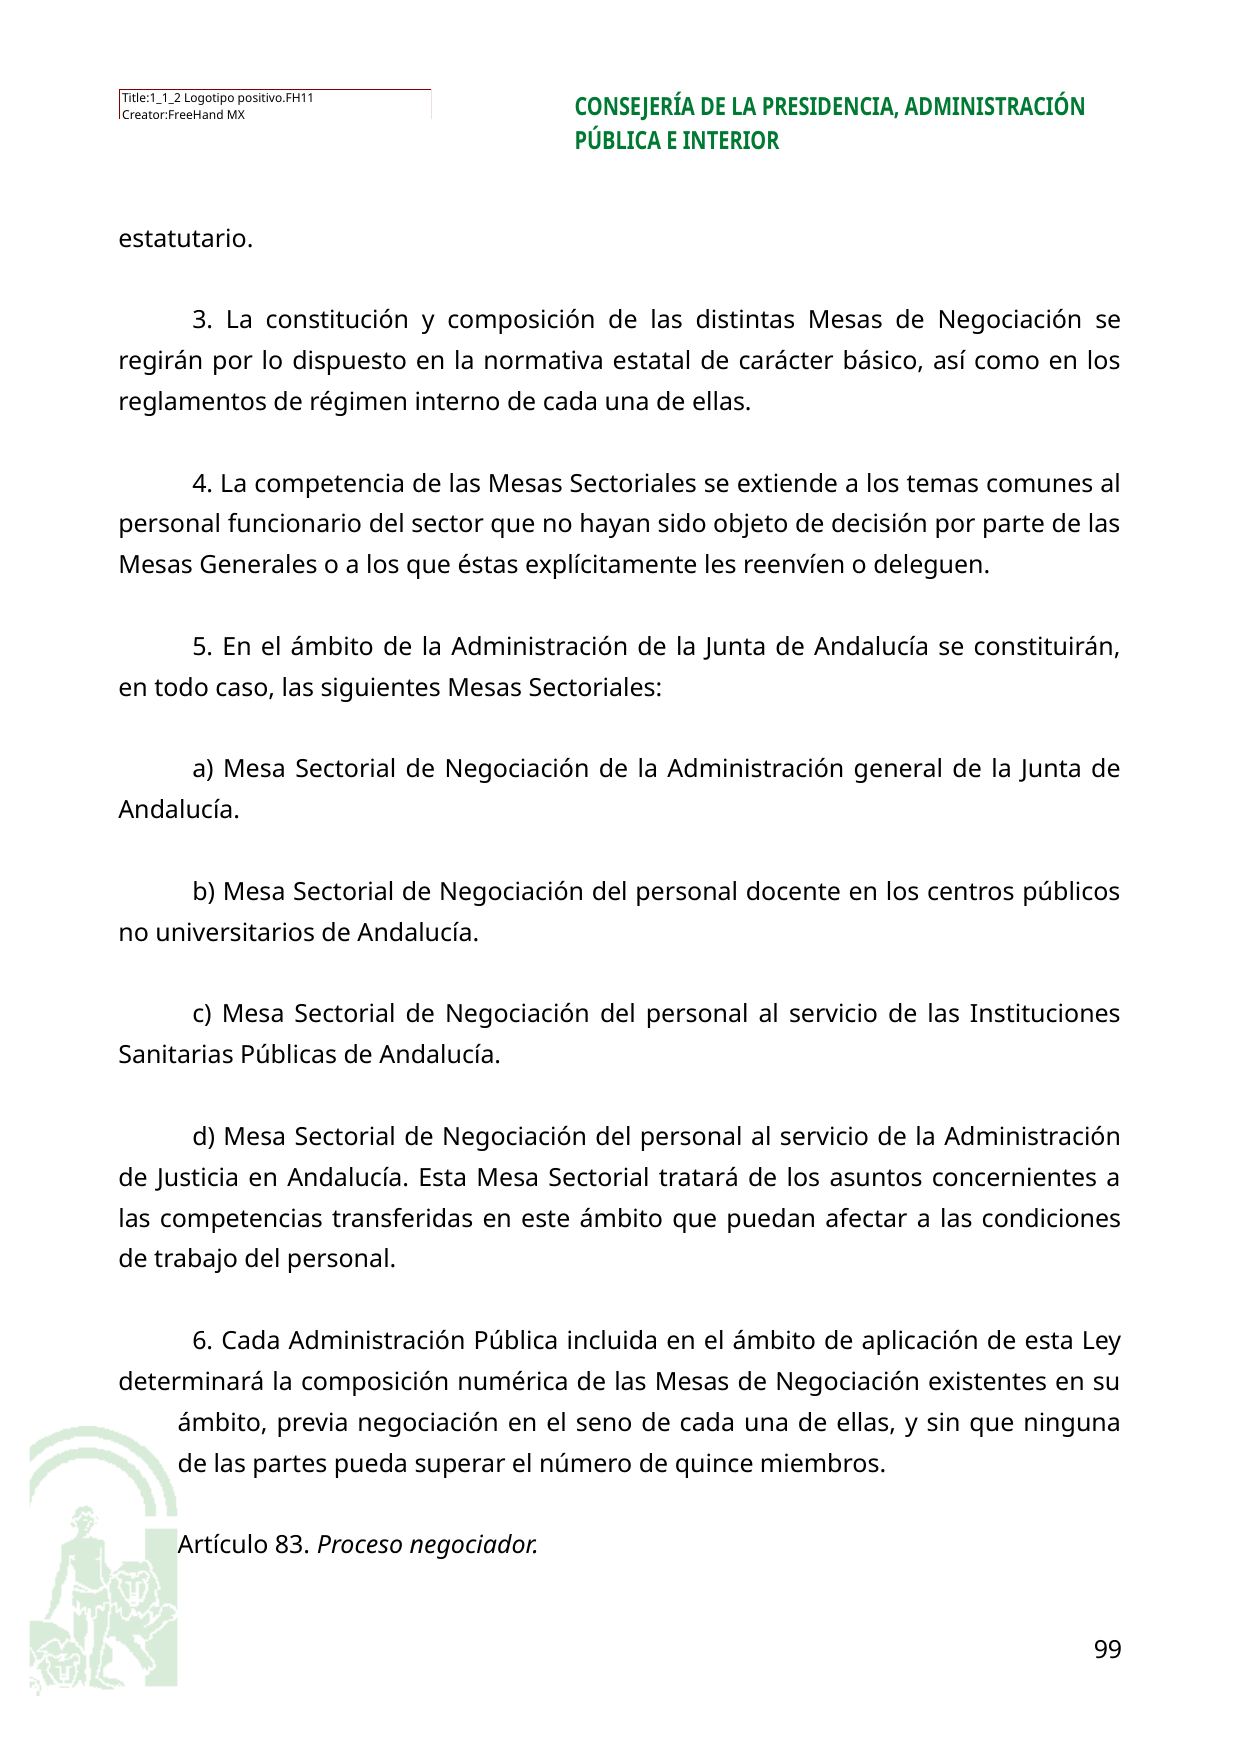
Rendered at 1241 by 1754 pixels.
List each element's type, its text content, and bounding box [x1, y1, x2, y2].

text Artículo 83. Proceso negociador. [178, 1527, 1122, 1561]
text 5. En el ámbito de la Administración de la Junta de Andalucía se constituirán, en todo caso, las siguientes Mesas Sectoriales: [118, 628, 1122, 703]
text b) Mesa Sectorial de Negociación del personal docente en los centros públicos no universitarios de Andalucía. [118, 873, 1122, 948]
text 3. La constitución y composición de las distintas Mesas de Negociación se regirán por lo dispuesto en la normativa estatal de carácter básico, así como en los reglamentos de régimen interno de cada una de ellas. [118, 302, 1122, 418]
text estatutario. [118, 220, 1122, 254]
text c) Mesa Sectorial de Negociación del personal al servicio de las Instituciones Sanitarias Públicas de Andalucía. [118, 996, 1122, 1071]
text 6. Cada Administración Pública incluida en el ámbito de aplicación de esta Ley determinará la composición numérica de las Mesas de Negociación existentes en su ámbito, previa negociación en el seno de cada una de ellas, y sin que ninguna de las partes pueda superar el número de quince miembros. [118, 1323, 1122, 1479]
text d) Mesa Sectorial de Negociación del personal al servicio de la Administración de Justicia en Andalucía. Esta Mesa Sectorial tratará de los asuntos concernientes a las competencias transferidas en este ámbito que puedan afectar a las condiciones de trabajo del personal. [118, 1118, 1122, 1275]
text 4. La competencia de las Mesas Sectoriales se extiende a los temas comunes al personal funcionario del sector que no hayan sido objeto de decisión por parte de las Mesas Generales o a los que éstas explícitamente les reenvíen o deleguen. [118, 465, 1122, 581]
picture [29, 1426, 178, 1696]
text a) Mesa Sectorial de Negociación de la Administración general de la Junta de Andalucía. [118, 751, 1122, 826]
